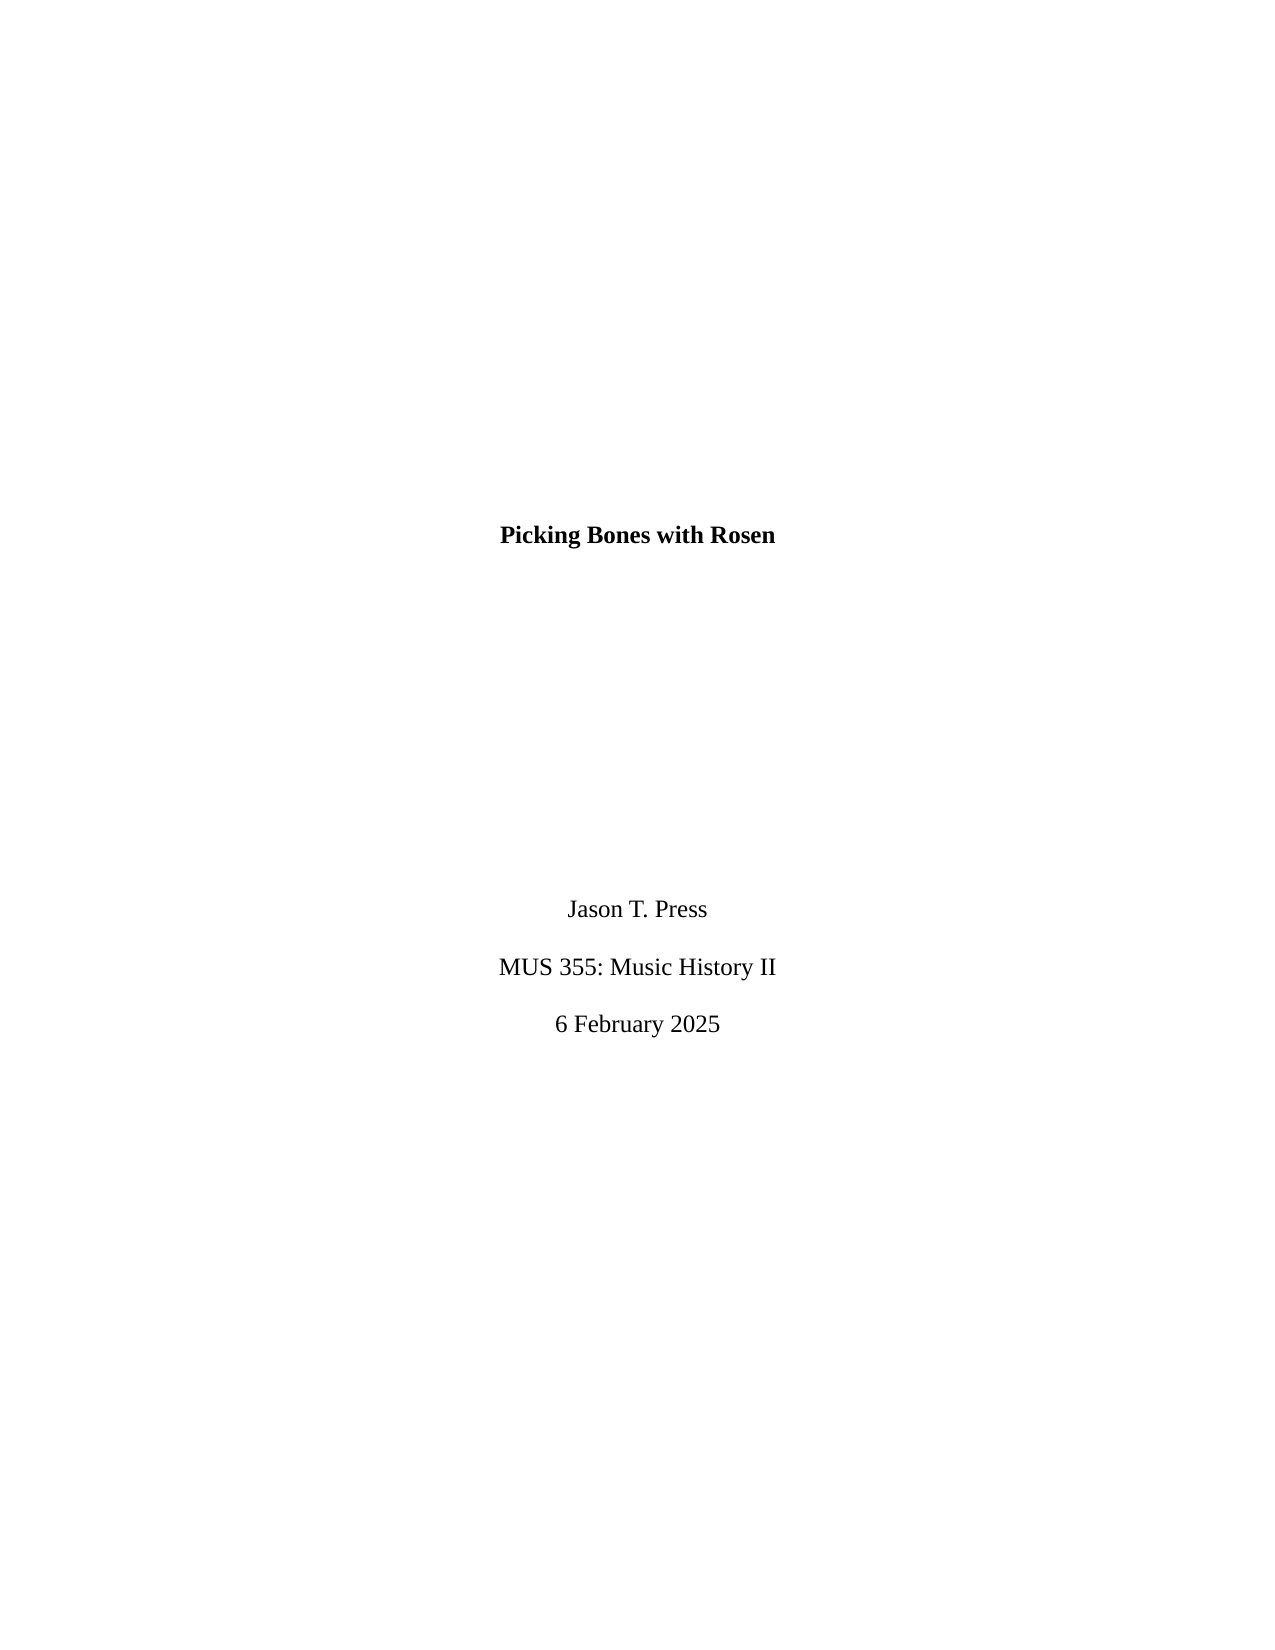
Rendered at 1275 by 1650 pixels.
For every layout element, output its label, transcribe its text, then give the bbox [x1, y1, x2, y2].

text Picking Bones with Rosen [118, 521, 1157, 549]
text MUS 355: Music History II [118, 952, 1157, 981]
text Jason T. Press [118, 894, 1157, 923]
text 6 February 2025 [118, 1009, 1157, 1038]
